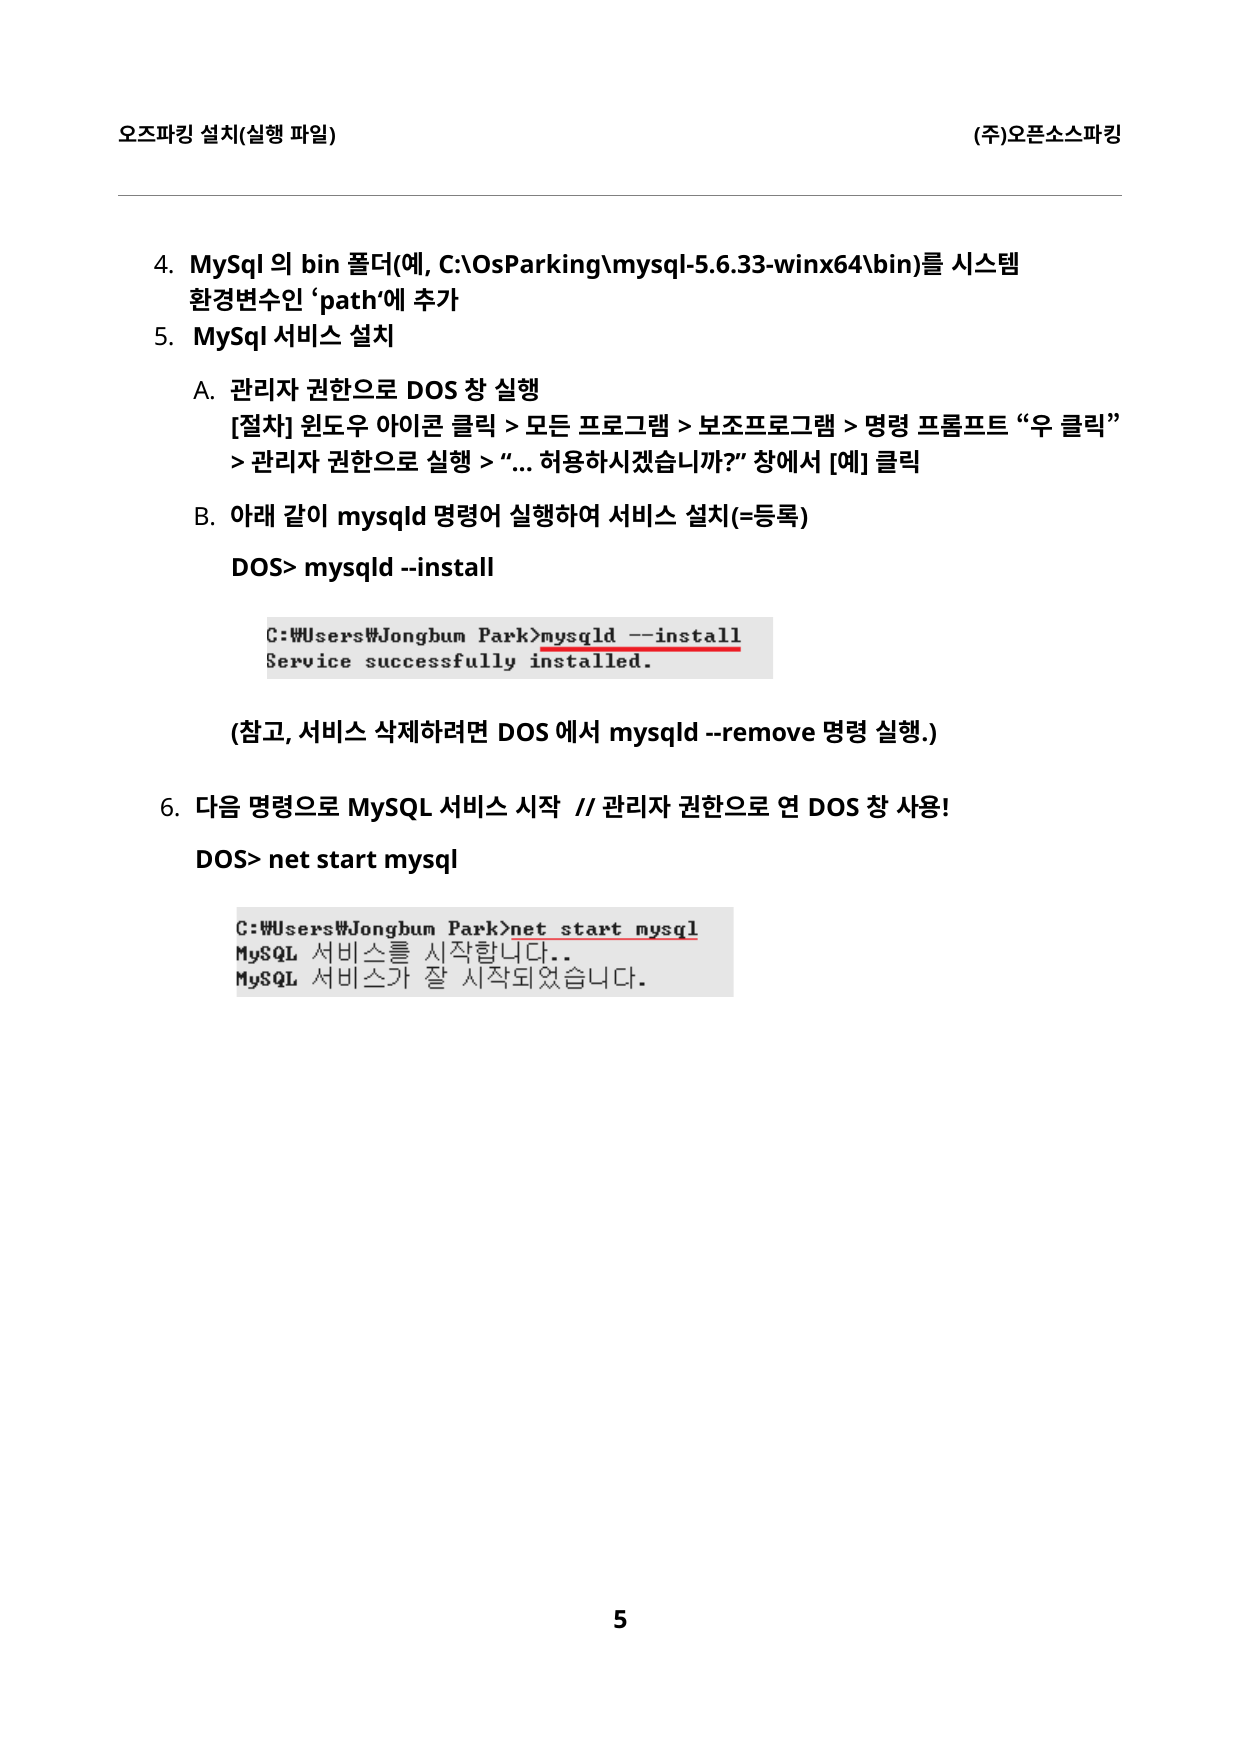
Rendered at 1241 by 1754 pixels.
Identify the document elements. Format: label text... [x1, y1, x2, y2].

picture [267, 617, 774, 679]
list MySql 서비스 설치 [153, 317, 1122, 353]
list 관리자 권한으로 DOS 창 실행 [절차] 윈도우 아이콘 클릭 > 모든 프로그램 > 보조프로그램 > 명령 프롬프트 “우 클릭” > 관리자 권한으로 실행 > “... 허용하시겠습니까?” 창에서 [예] 클릭 [193, 370, 1122, 496]
list 아래 같이 mysqld 명령어 실행하여 서비스 설치(=등록) DOS> mysqld --install [193, 496, 1122, 583]
list (참고, 서비스 삭제하려면 DOS 에서 mysqld --remove 명령 실행.) [193, 617, 1122, 749]
list MySql 의 bin 폴더(예, C:\OsParking\mysql-5.6.33-winx64\bin)를 시스템 환경변수인 ‘path‘에 추가 [153, 244, 1122, 317]
picture [236, 907, 734, 997]
list 다음 명령으로 MySQL 서비스 시작 // 관리자 권한으로 연 DOS 창 사용! DOS> net start mysql [159, 788, 1122, 1031]
